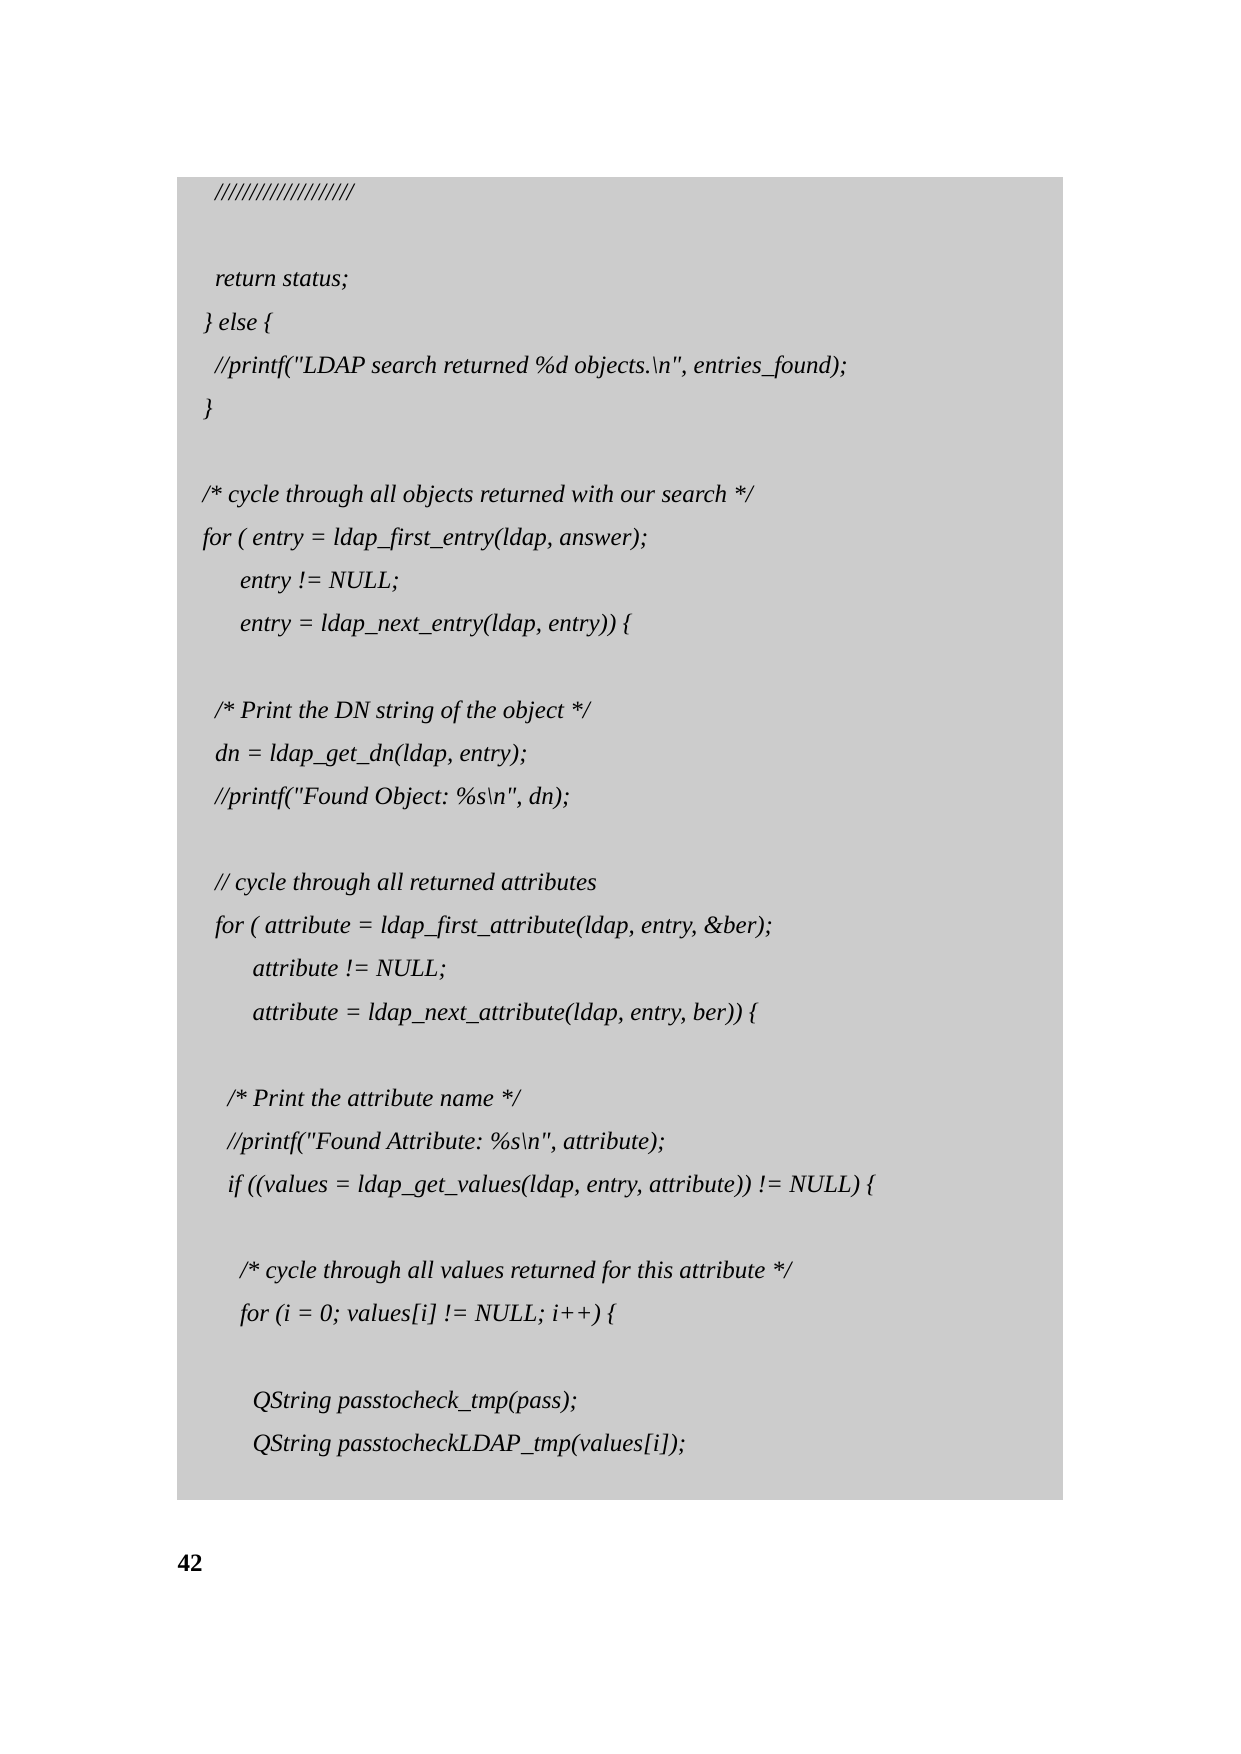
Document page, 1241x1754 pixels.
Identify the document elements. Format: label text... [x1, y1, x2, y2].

text for ( entry = ldap_first_entry(ldap, answer); [177, 522, 1063, 551]
text entry = ldap_next_entry(ldap, entry)) { [177, 608, 1063, 637]
text /* Print the attribute name */ [177, 1083, 1063, 1112]
text //printf("Found Attribute: %s\n", attribute); [177, 1126, 1063, 1155]
text } else { [177, 307, 1063, 335]
text dn = ldap_get_dn(ldap, entry); [177, 738, 1063, 767]
text entry != NULL; [177, 565, 1063, 594]
text for ( attribute = ldap_first_attribute(ldap, entry, &ber); [177, 910, 1063, 939]
text /* cycle through all objects returned with our search */ [177, 479, 1063, 508]
text //printf("LDAP search returned %d objects.\n", entries_found); [177, 350, 1063, 378]
text /* Print the DN string of the object */ [177, 695, 1063, 723]
text attribute != NULL; [177, 953, 1063, 982]
text //////////////////// [177, 177, 1063, 206]
text if ((values = ldap_get_values(ldap, entry, attribute)) != NULL) { [177, 1169, 1063, 1198]
text //printf("Found Object: %s\n", dn); [177, 781, 1063, 810]
text return status; [177, 263, 1063, 292]
text /* cycle through all values returned for this attribute */ [177, 1255, 1063, 1284]
text } [177, 393, 1063, 422]
text for (i = 0; values[i] != NULL; i++) { [177, 1298, 1063, 1327]
text QString passtocheck_tmp(pass); [177, 1385, 1063, 1413]
text QString passtocheckLDAP_tmp(values[i]); [177, 1428, 1063, 1457]
text attribute = ldap_next_attribute(ldap, entry, ber)) { [177, 997, 1063, 1025]
text // cycle through all returned attributes [177, 867, 1063, 896]
